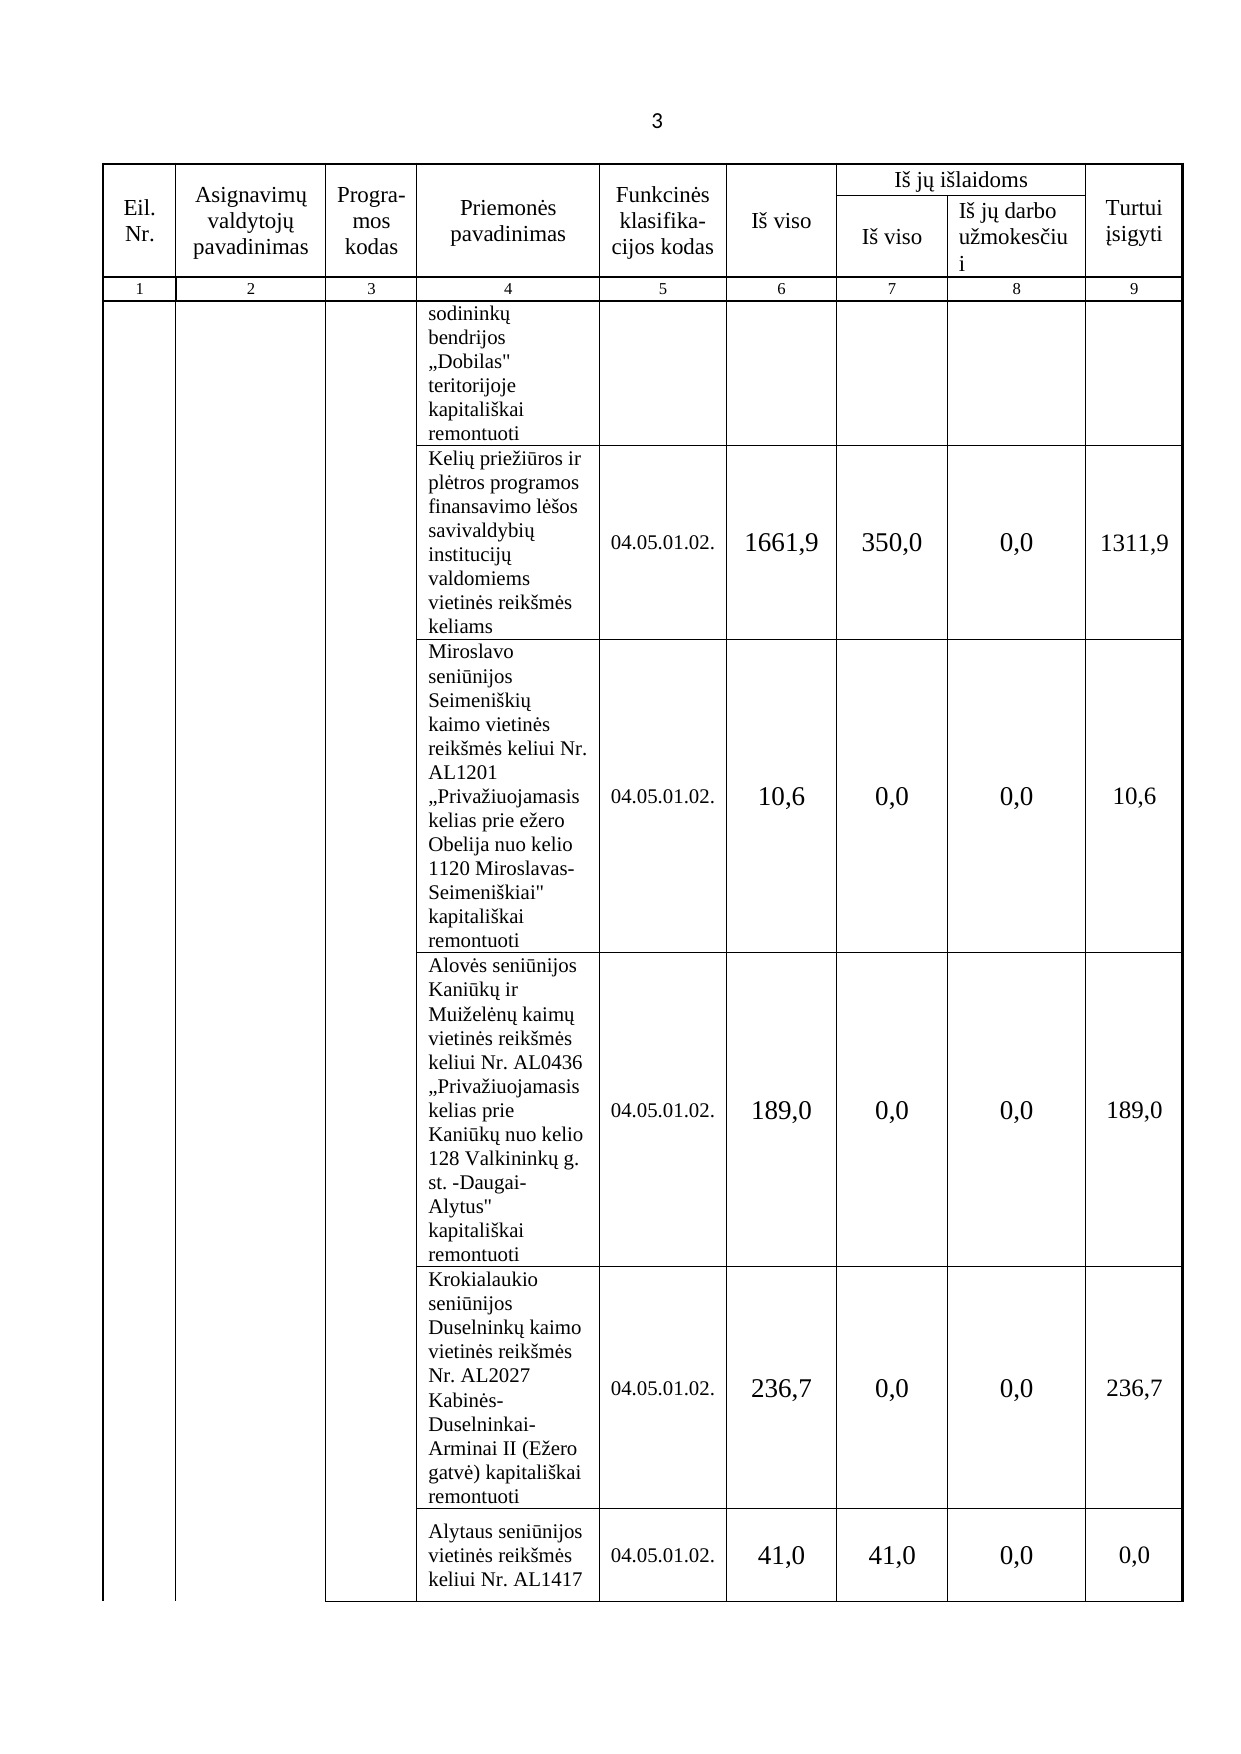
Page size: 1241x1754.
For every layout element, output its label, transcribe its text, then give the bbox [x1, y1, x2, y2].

table_header Funkcinės klasifika-cijos kodas [600, 165, 726, 276]
table_cell [326, 302, 416, 1601]
table_cell [104, 302, 175, 1601]
table_cell [948, 302, 1085, 445]
table_cell 0,0 [948, 1509, 1085, 1601]
table_cell 236,7 [1086, 1267, 1181, 1508]
table_cell 04.05.01.02. [600, 953, 726, 1266]
table_header Eil. Nr. [104, 165, 175, 276]
table_cell 0,0 [1086, 1509, 1181, 1601]
table_cell 236,7 [727, 1267, 836, 1508]
table_header Iš viso [727, 165, 836, 276]
table_cell 0,0 [837, 640, 947, 952]
table_cell 10,6 [1086, 640, 1181, 952]
table_cell Iš viso [837, 196, 947, 276]
table_header Asignavimų valdytojų pavadinimas [176, 165, 325, 276]
table_cell 189,0 [727, 953, 836, 1266]
table_cell 0,0 [948, 953, 1085, 1266]
table_cell 3 [326, 278, 416, 299]
table_header Iš jų išlaidoms [837, 165, 1085, 195]
table_cell Kelių priežiūros ir plėtros programos finansavimo lėšos savivaldybių institucijų valdomiems vietinės reikšmės keliams [417, 446, 599, 638]
table_cell 04.05.01.02. [600, 1267, 726, 1508]
table_cell 0,0 [948, 446, 1085, 638]
table_header Progra-mos kodas [326, 165, 416, 276]
table_cell 04.05.01.02. [600, 640, 726, 952]
table_cell 2 [177, 278, 325, 299]
table_cell [1086, 302, 1181, 445]
table_cell 5 [600, 278, 726, 299]
table_cell 1 [104, 278, 175, 299]
table_cell [837, 302, 947, 445]
table_cell [176, 302, 325, 1601]
table_cell 04.05.01.02. [600, 446, 726, 638]
table_cell Miroslavo seniūnijos Seimeniškių kaimo vietinės reikšmės keliui Nr. AL1201 „Privažiuojamasis kelias prie ežero Obelija nuo kelio 1120 Miroslavas-Seimeniškiai" kapitališkai remontuoti [417, 640, 599, 952]
table_cell 41,0 [837, 1509, 947, 1601]
table_cell Iš jų darbo užmokesčiui [948, 196, 1085, 276]
table_cell 8 [948, 278, 1085, 299]
table_cell 10,6 [727, 640, 836, 952]
table_cell 41,0 [727, 1509, 836, 1601]
table_cell 0,0 [837, 953, 947, 1266]
table_cell 4 [417, 278, 599, 299]
table_cell 350,0 [837, 446, 947, 638]
table_cell Alytaus seniūnijos vietinės reikšmės keliui Nr. AL1417 [417, 1509, 599, 1601]
table_cell 6 [727, 278, 836, 299]
table_header Turtui įsigyti [1086, 165, 1181, 276]
table_cell [600, 302, 726, 445]
table_cell 0,0 [837, 1267, 947, 1508]
table_cell 1661,9 [727, 446, 836, 638]
table_cell sodininkų bendrijos „Dobilas" teritorijoje kapitališkai remontuoti [417, 302, 599, 445]
table_cell Krokialaukio seniūnijos Duselninkų kaimo vietinės reikšmės Nr. AL2027 Kabinės-Duselninkai-Arminai II (Ežero gatvė) kapitališkai remontuoti [417, 1267, 599, 1508]
table_cell 04.05.01.02. [600, 1509, 726, 1601]
table_cell Alovės seniūnijos Kaniūkų ir Muiželėnų kaimų vietinės reikšmės keliui Nr. AL0436 „Privažiuojamasis kelias prie Kaniūkų nuo kelio 128 Valkininkų g. st. -Daugai-Alytus" kapitališkai remontuoti [417, 953, 599, 1266]
table_cell 0,0 [948, 1267, 1085, 1508]
table_cell 0,0 [948, 640, 1085, 952]
table_cell [727, 302, 836, 445]
table_cell 7 [837, 278, 947, 299]
table_header Priemonės pavadinimas [417, 165, 599, 276]
table_cell 1311,9 [1086, 446, 1181, 638]
table_cell 189,0 [1086, 953, 1181, 1266]
table_cell 9 [1086, 278, 1181, 299]
